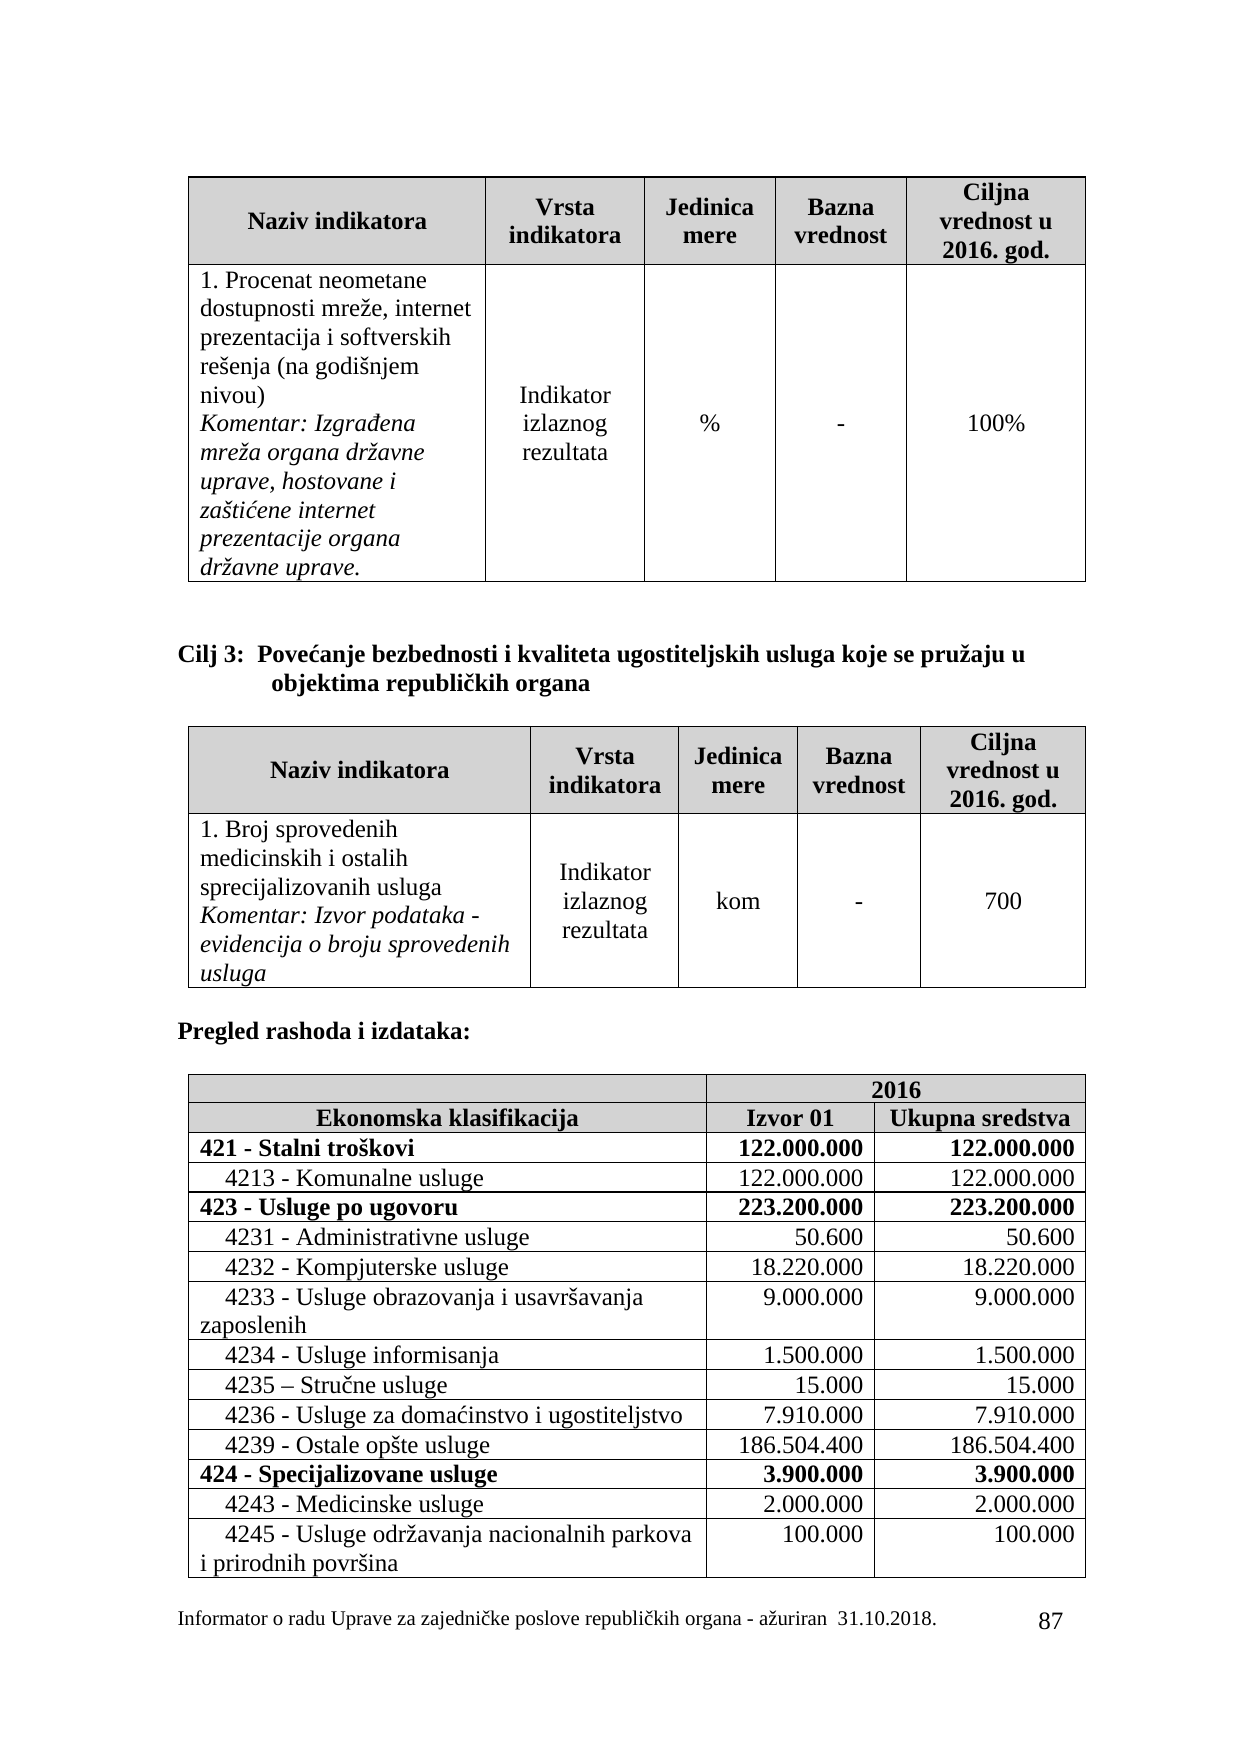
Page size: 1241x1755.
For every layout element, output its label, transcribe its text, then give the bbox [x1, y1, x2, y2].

table_cell 223.200.000 [707, 1193, 874, 1221]
table_cell Izvor 01 [707, 1103, 874, 1132]
table_cell Ukupna sredstva [875, 1103, 1085, 1132]
table_cell 7.910.000 [707, 1400, 874, 1429]
table_cell 100.000 [875, 1519, 1085, 1577]
table_cell 2.000.000 [707, 1489, 874, 1518]
table_header 2016 [707, 1075, 1085, 1102]
table_cell 4235 – Stručne usluge [189, 1370, 706, 1399]
table_header Cilјna vrednost u 2016. god. [921, 727, 1085, 813]
table_cell Indikator izlaznog rezultata [531, 814, 678, 987]
table_cell 3.900.000 [875, 1460, 1085, 1488]
table_cell 424 - Specijalizovane usluge [189, 1460, 706, 1488]
table_cell 223.200.000 [875, 1193, 1085, 1221]
table_cell 18.220.000 [875, 1252, 1085, 1281]
table_cell Ekonomska klasifikacija [189, 1103, 706, 1132]
table_cell 423 - Usluge po ugovoru [189, 1193, 706, 1221]
table_header Vrsta indikatora [486, 178, 644, 264]
table_cell 4239 - Ostale opšte usluge [189, 1430, 706, 1458]
table_cell 50.600 [707, 1222, 874, 1251]
table_cell 1. Procenat neometane dostupnosti mreže, internet prezentacija i softverskih rešenja (na godišnjem nivou) Komentar: Izgrađena mreža organa državne uprave, hostovane i zaštićene internet prezentacije organa državne uprave. [189, 265, 485, 581]
table_cell 186.504.400 [875, 1430, 1085, 1458]
table_cell 100.000 [707, 1519, 874, 1577]
table_cell 9.000.000 [875, 1282, 1085, 1339]
table_cell 4234 - Usluge informisanja [189, 1340, 706, 1369]
table_cell 7.910.000 [875, 1400, 1085, 1429]
table_header Cilјna vrednost u 2016. god. [907, 178, 1085, 264]
table_header Bazna vrednost [798, 727, 920, 813]
table_cell - [776, 265, 906, 581]
table_cell 100% [907, 265, 1085, 581]
table_cell 4245 - Usluge održavanja nacionalnih parkova i prirodnih površina [189, 1519, 706, 1577]
text objektima republičkih organa [177, 668, 1063, 697]
table_cell 50.600 [875, 1222, 1085, 1251]
table_cell 1. Broj sprovedenih medicinskih i ostalih sprecijalizovanih usluga Komentar: Izvor podataka - evidencija o broju sprovedenih usluga [189, 814, 530, 987]
table_cell 15.000 [875, 1370, 1085, 1399]
table_cell 4243 - Medicinske usluge [189, 1489, 706, 1518]
table_cell 122.000.000 [707, 1133, 874, 1162]
text Cilј 3: Povećanje bezbednosti i kvaliteta ugostitelјskih usluga koje se pružaju u [177, 639, 1063, 668]
table_cell 122.000.000 [707, 1163, 874, 1191]
table_cell 186.504.400 [707, 1430, 874, 1458]
table_cell 1.500.000 [875, 1340, 1085, 1369]
table_cell 9.000.000 [707, 1282, 874, 1339]
table_header Jedinica mere [679, 727, 797, 813]
table_cell - [798, 814, 920, 987]
table_cell 4233 - Usluge obrazovanja i usavršavanja zaposlenih [189, 1282, 706, 1339]
table_cell 122.000.000 [875, 1133, 1085, 1162]
table_cell 1.500.000 [707, 1340, 874, 1369]
table_cell kom [679, 814, 797, 987]
table_header Jedinica mere [645, 178, 775, 264]
table_cell 2.000.000 [875, 1489, 1085, 1518]
table_cell 421 - Stalni troškovi [189, 1133, 706, 1162]
table_cell 4236 - Usluge za domaćinstvo i ugostitelјstvo [189, 1400, 706, 1429]
table_header Naziv indikatora [189, 178, 485, 264]
table_cell 4231 - Administrativne usluge [189, 1222, 706, 1251]
text Pregled rashoda i izdataka: [177, 1016, 1063, 1045]
table_cell 3.900.000 [707, 1460, 874, 1488]
table_header Naziv indikatora [189, 727, 530, 813]
table_header Bazna vrednost [776, 178, 906, 264]
table_cell Indikator izlaznog rezultata [486, 265, 644, 581]
table_cell 122.000.000 [875, 1163, 1085, 1191]
table_header [189, 1075, 706, 1102]
table_cell 700 [921, 814, 1085, 987]
table_cell 4213 - Komunalne usluge [189, 1163, 706, 1191]
table_header Vrsta indikatora [531, 727, 678, 813]
table_cell 18.220.000 [707, 1252, 874, 1281]
table_cell % [645, 265, 775, 581]
table_cell 4232 - Kompjuterske usluge [189, 1252, 706, 1281]
table_cell 15.000 [707, 1370, 874, 1399]
